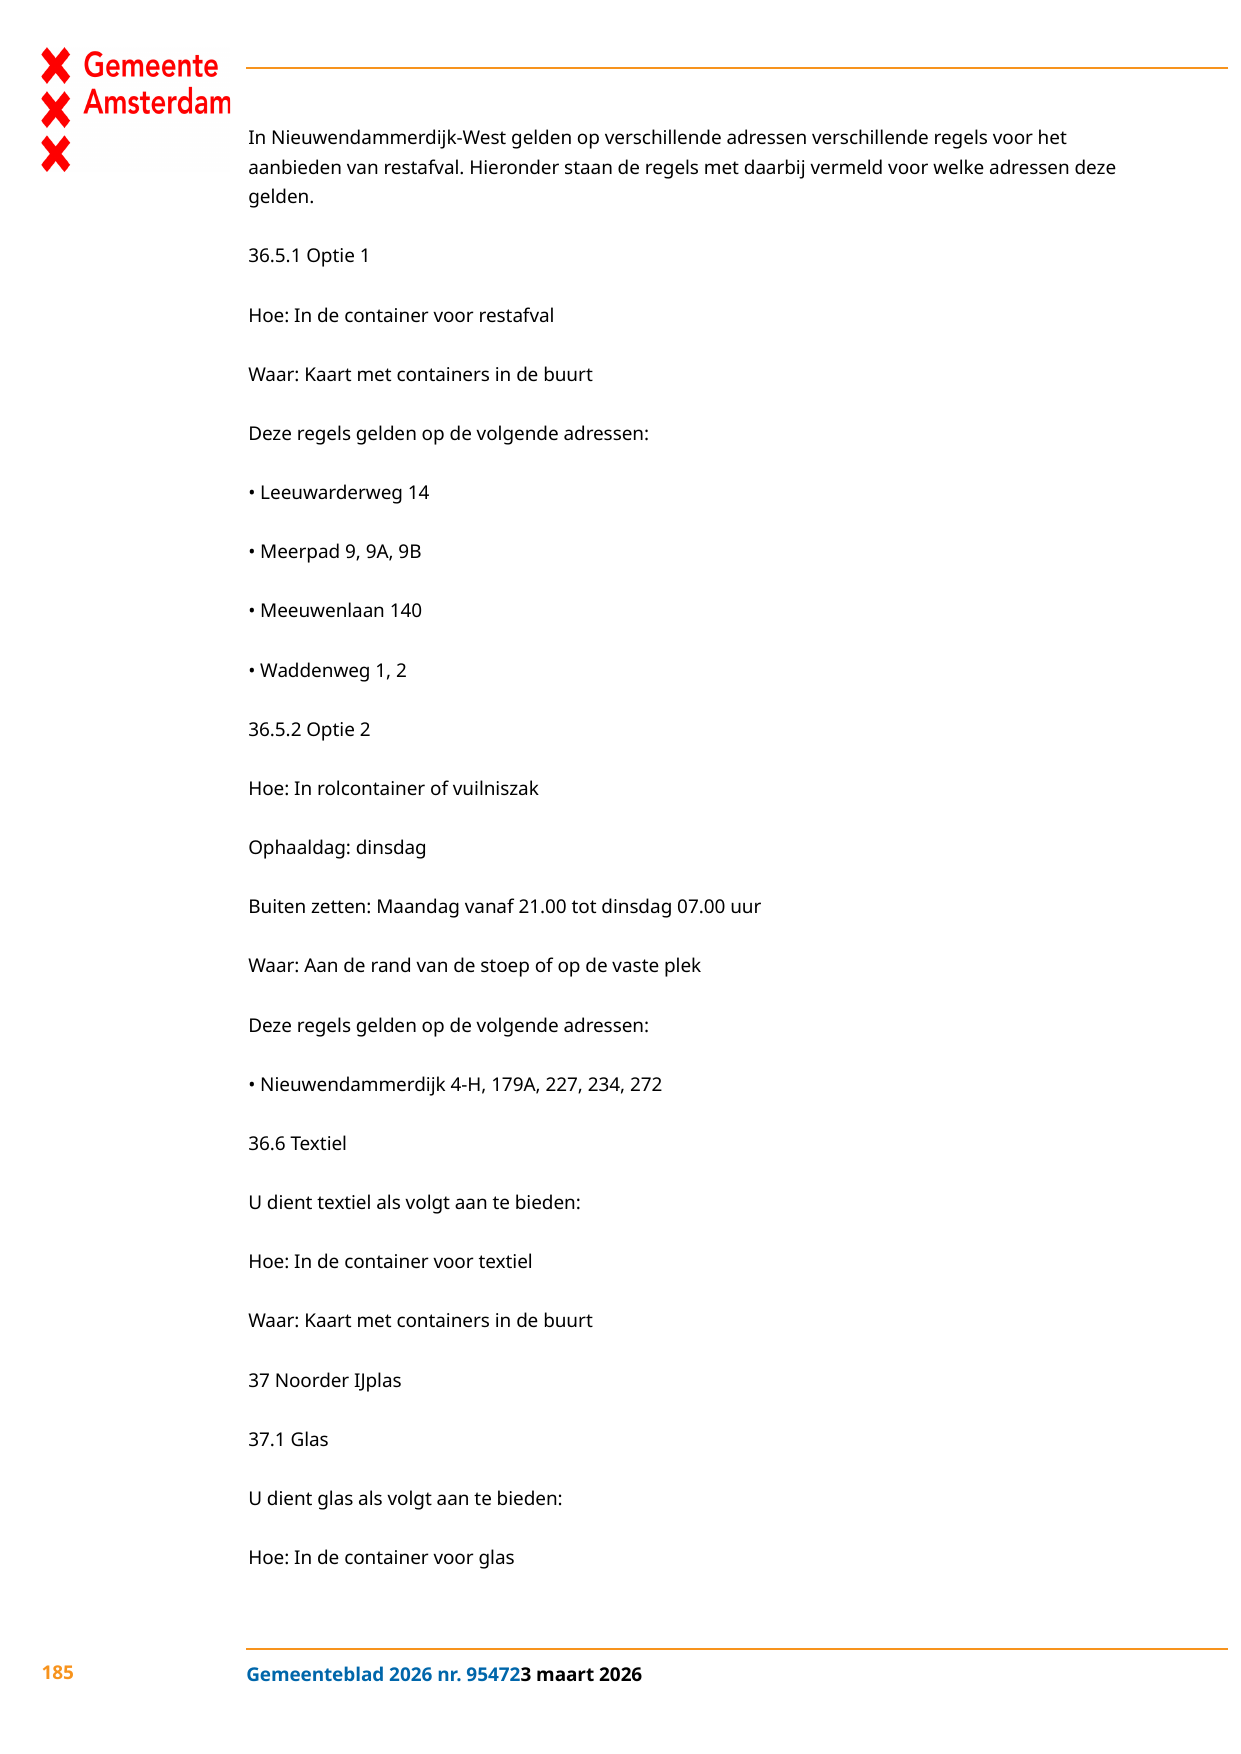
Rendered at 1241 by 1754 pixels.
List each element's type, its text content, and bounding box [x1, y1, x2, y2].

text Deze regels gelden op de volgende adressen: [248, 420, 1152, 446]
text U dient glas als volgt aan te bieden: [248, 1485, 1152, 1511]
text Hoe: In rolcontainer of vuilniszak [248, 775, 1152, 801]
text 36.6 Textiel [248, 1130, 1152, 1156]
text Hoe: In de container voor restafval [248, 302, 1152, 328]
text In Nieuwendammerdijk-West gelden op verschillende adressen verschillende regels voor het aanbieden van restafval. Hieronder staan de regels met daarbij vermeld voor welke adressen deze gelden. [248, 124, 1152, 209]
text Waar: Kaart met containers in de buurt [248, 361, 1152, 387]
text • Nieuwendammerdijk 4-H, 179A, 227, 234, 272 [248, 1071, 1152, 1097]
text 37.1 Glas [248, 1426, 1152, 1452]
text 37 Noorder IJplas [248, 1367, 1152, 1393]
text U dient textiel als volgt aan te bieden: [248, 1189, 1152, 1215]
text • Meeuwenlaan 140 [248, 598, 1152, 623]
text Ophaaldag: dinsdag [248, 834, 1152, 860]
text Hoe: In de container voor textiel [248, 1248, 1152, 1274]
text • Waddenweg 1, 2 [248, 657, 1152, 683]
text Waar: Aan de rand van de stoep of op de vaste plek [248, 953, 1152, 978]
text Deze regels gelden op de volgende adressen: [248, 1012, 1152, 1038]
text 36.5.1 Optie 1 [248, 243, 1152, 268]
text 36.5.2 Optie 2 [248, 716, 1152, 742]
text Buiten zetten: Maandag vanaf 21.00 tot dinsdag 07.00 uur [248, 893, 1152, 919]
text Waar: Kaart met containers in de buurt [248, 1308, 1152, 1333]
text Hoe: In de container voor glas [248, 1544, 1152, 1570]
text • Meerpad 9, 9A, 9B [248, 538, 1152, 564]
text • Leeuwarderweg 14 [248, 479, 1152, 505]
picture [41, 47, 231, 172]
